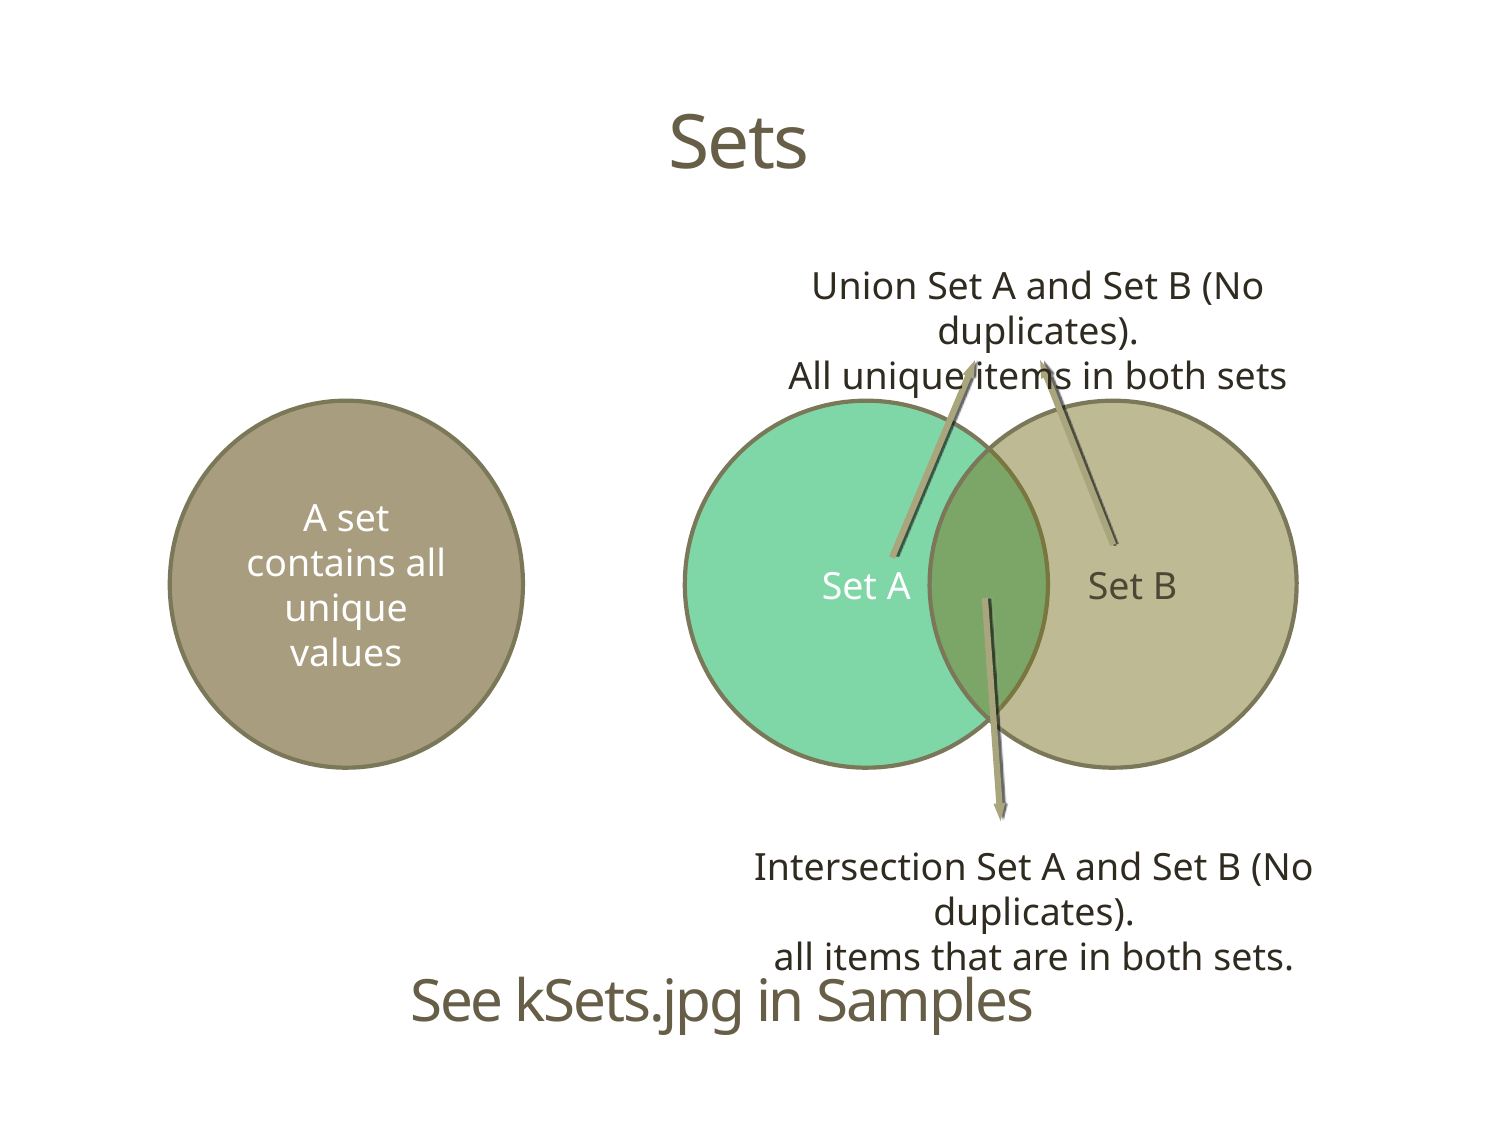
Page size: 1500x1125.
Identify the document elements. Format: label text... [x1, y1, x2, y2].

text_box Intersection Set A and Set B (No duplicates). all items that are in both sets. [684, 835, 1384, 942]
text_box A set contains all unique values [169, 400, 523, 768]
text_box Set A [684, 400, 989, 768]
title Sets [18, 45, 1460, 233]
text_box See kSets.jpg in Samples [237, 955, 1207, 1042]
text_box Set B [929, 400, 1297, 768]
text_box Union Set A and Set B (No duplicates). All unique items in both sets [722, 254, 1354, 361]
